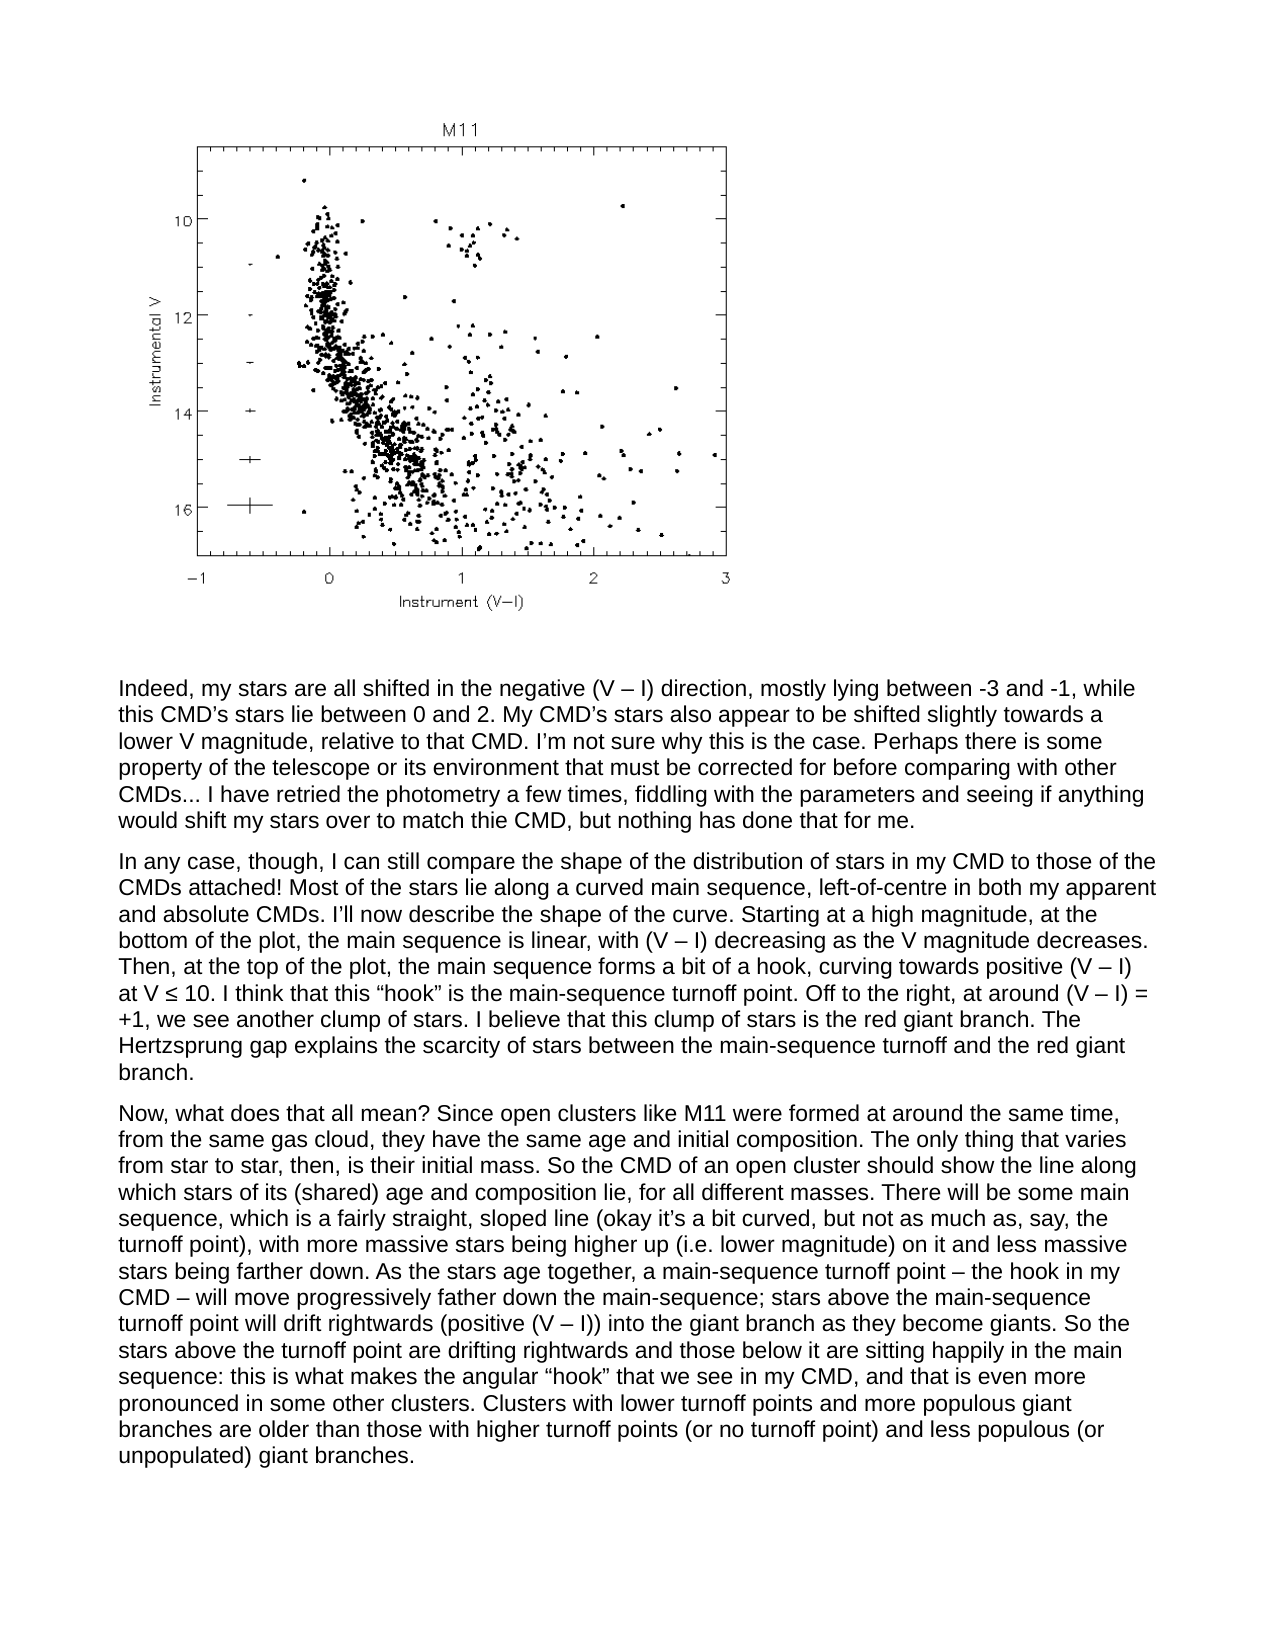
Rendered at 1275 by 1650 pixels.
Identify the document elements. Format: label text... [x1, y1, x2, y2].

picture [118, 118, 747, 620]
text Indeed, my stars are all shifted in the negative (V – I) direction, mostly lying between -3 and -1, while this CMD’s stars lie between 0 and 2. My CMD’s stars also appear to be shifted slightly towards a lower V magnitude, relative to that CMD. I’m not sure why this is the case. Perhaps there is some property of the telescope or its environment that must be corrected for before comparing with other CMDs... I have retried the photometry a few times, fiddling with the parameters and seeing if anything would shift my stars over to match thie CMD, but nothing has done that for me. [118, 675, 1157, 833]
text In any case, though, I can still compare the shape of the distribution of stars in my CMD to those of the CMDs attached! Most of the stars lie along a curved main sequence, left-of-centre in both my apparent and absolute CMDs. I’ll now describe the shape of the curve. Starting at a high magnitude, at the bottom of the plot, the main sequence is linear, with (V – I) decreasing as the V magnitude decreases. Then, at the top of the plot, the main sequence forms a bit of a hook, curving towards positive (V – I) at V ≤ 10. I think that this “hook” is the main-sequence turnoff point. Off to the right, at around (V – I) = +1, we see another clump of stars. I believe that this clump of stars is the red giant branch. The Hertzsprung gap explains the scarcity of stars between the main-sequence turnoff and the red giant branch. [118, 848, 1157, 1085]
text Now, what does that all mean? Since open clusters like M11 were formed at around the same time, from the same gas cloud, they have the same age and initial composition. The only thing that varies from star to star, then, is their initial mass. So the CMD of an open cluster should show the line along which stars of its (shared) age and composition lie, for all different masses. There will be some main sequence, which is a fairly straight, sloped line (okay it’s a bit curved, but not as much as, say, the turnoff point), with more massive stars being higher up (i.e. lower magnitude) on it and less massive stars being farther down. As the stars age together, a main-sequence turnoff point – the hook in my CMD – will move progressively father down the main-sequence; stars above the main-sequence turnoff point will drift rightwards (positive (V – I)) into the giant branch as they become giants. So the stars above the turnoff point are drifting rightwards and those below it are sitting happily in the main sequence: this is what makes the angular “hook” that we see in my CMD, and that is even more pronounced in some other clusters. Clusters with lower turnoff points and more populous giant branches are older than those with higher turnoff points (or no turnoff point) and less populous (or unpopulated) giant branches. [118, 1099, 1157, 1468]
